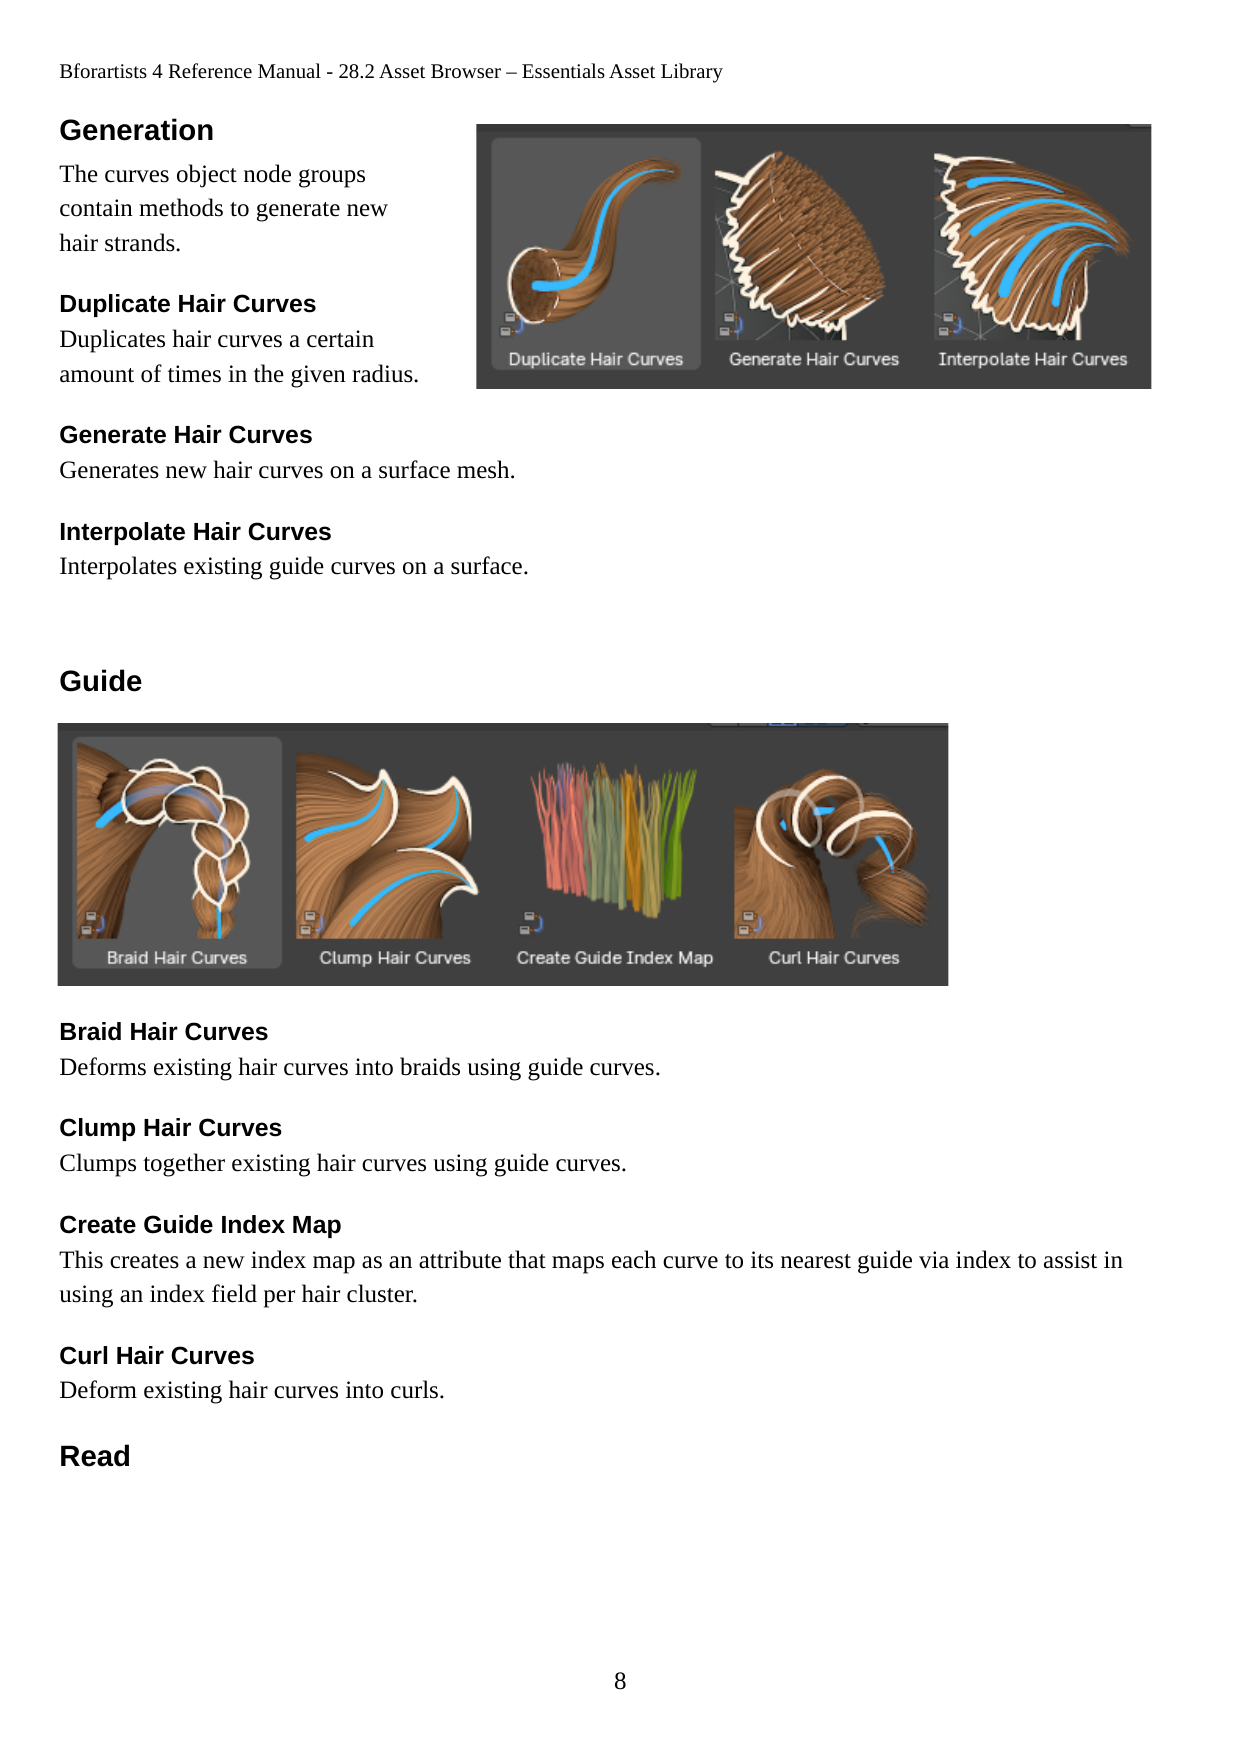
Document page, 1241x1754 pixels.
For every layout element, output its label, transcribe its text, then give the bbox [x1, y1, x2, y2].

subtitle Clump Hair Curves [59, 1113, 1181, 1142]
subtitle Read [59, 1439, 1181, 1473]
picture [476, 124, 1152, 389]
subtitle Create Guide Index Map [59, 1210, 1181, 1238]
text Duplicates hair curves a certain amount of times in the given radius. [59, 324, 476, 387]
text [1152, 159, 1181, 257]
text Interpolates existing guide curves on a surface. [59, 551, 1181, 580]
subtitle [1152, 289, 1181, 318]
subtitle Braid Hair Curves [59, 1017, 1181, 1046]
subtitle Guide [59, 664, 1181, 698]
text Clumps together existing hair curves using guide curves. [59, 1148, 1181, 1177]
text Deforms existing hair curves into braids using guide curves. [59, 1052, 1181, 1081]
subtitle Generate Hair Curves [59, 420, 1181, 449]
subtitle Duplicate Hair Curves [59, 289, 476, 318]
text Deform existing hair curves into curls. [59, 1376, 1181, 1404]
picture [57, 723, 949, 986]
text [1152, 324, 1181, 387]
text This creates a new index map as an attribute that maps each curve to its nearest guide via index to assist in using an index field per hair cluster. [59, 1245, 1181, 1308]
text Generates new hair curves on a surface mesh. [59, 455, 1181, 484]
subtitle Interpolate Hair Curves [59, 517, 1181, 545]
subtitle Generation [59, 113, 1181, 146]
text The curves object node groups contain methods to generate new hair strands. [59, 159, 476, 257]
subtitle Curl Hair Curves [59, 1341, 1181, 1369]
